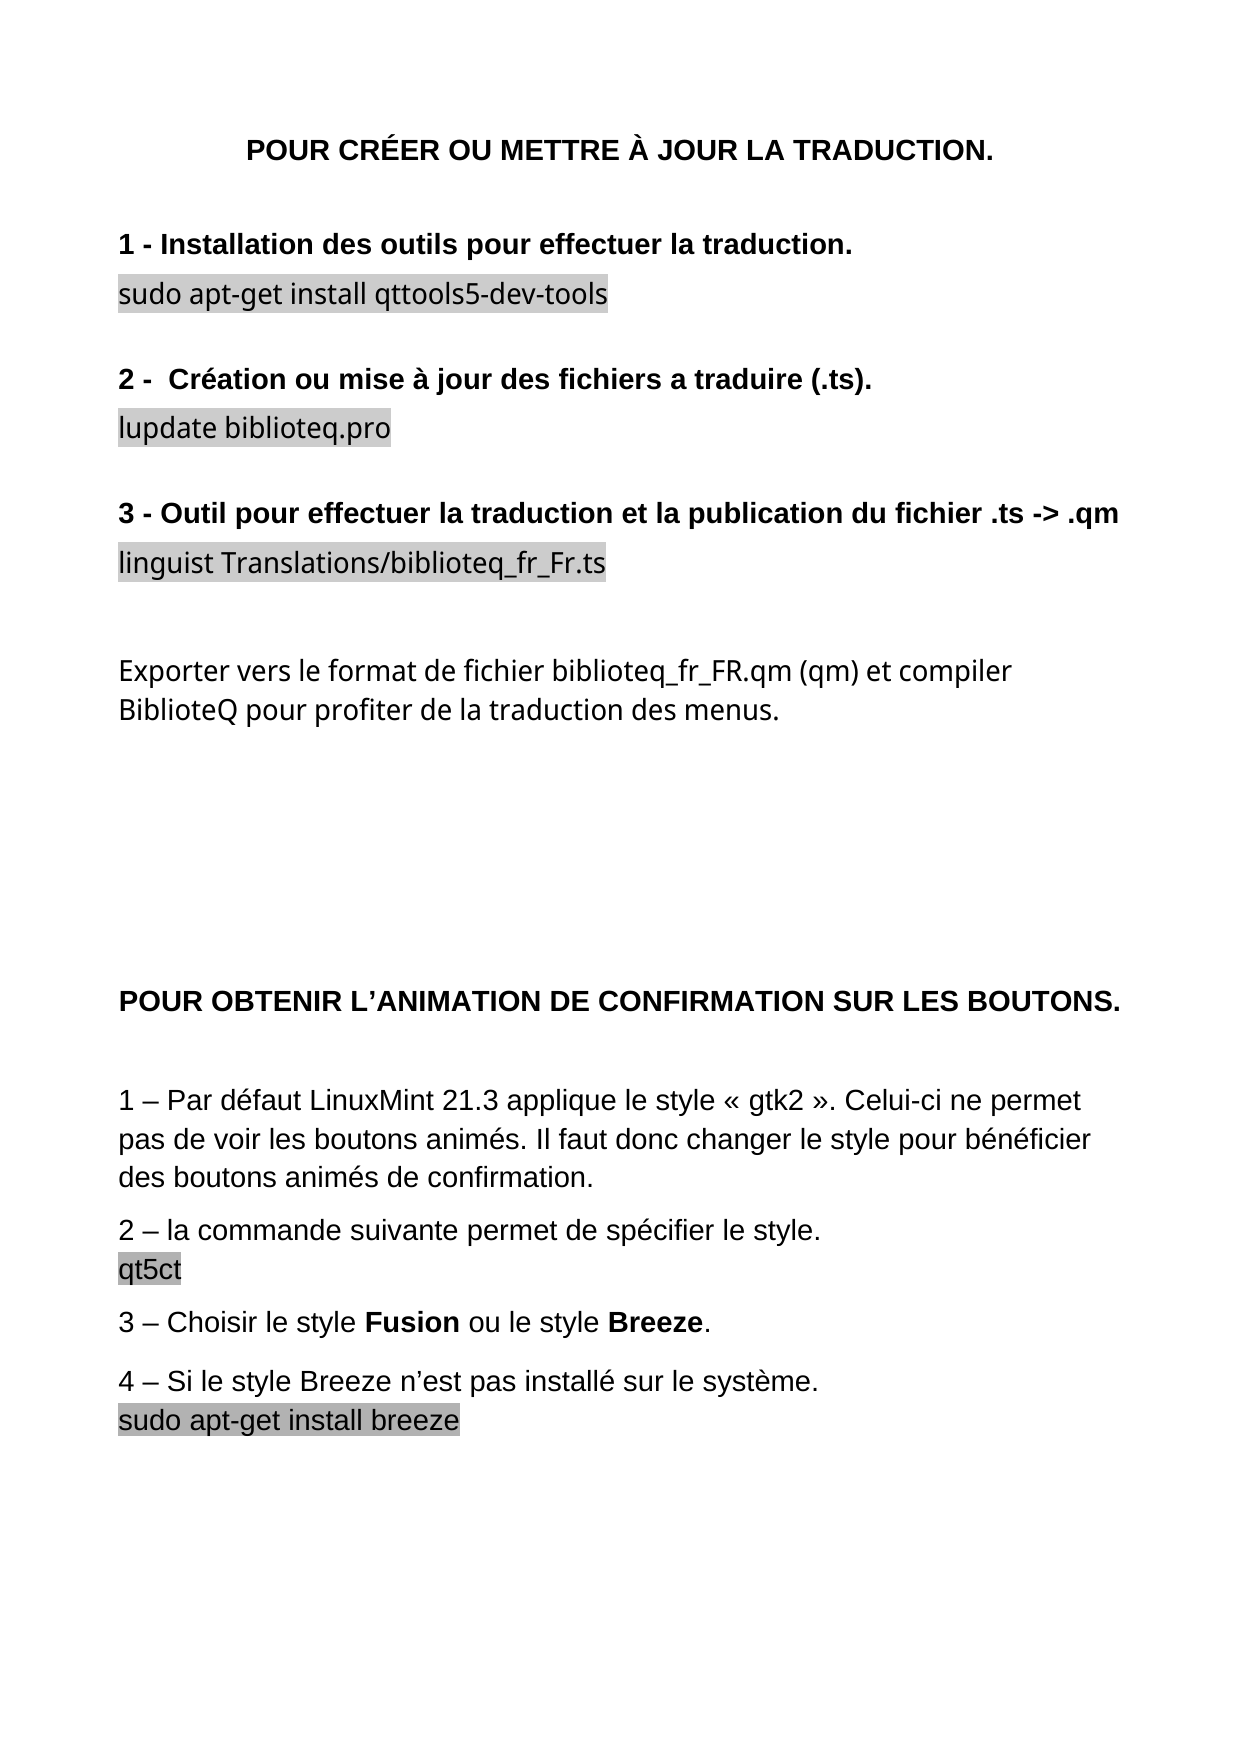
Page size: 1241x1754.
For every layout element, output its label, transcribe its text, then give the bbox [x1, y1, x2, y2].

text 3 – Choisir le style Fusion ou le style Breeze. [118, 1305, 1122, 1338]
text linguist Translations/biblioteq_fr_Fr.ts [118, 542, 1122, 582]
text Exporter vers le format de fichier biblioteq_fr_FR.qm (qm) et compiler BiblioteQ pour profiter de la traduction des menus. [118, 650, 1122, 729]
subtitle 1 - Installation des outils pour effectuer la traduction. [118, 227, 1122, 261]
text qt5ct [118, 1252, 1122, 1285]
text sudo apt-get install qttools5-dev-tools [118, 273, 1122, 313]
subtitle POUR CRÉER OU METTRE À JOUR LA TRADUCTION. [118, 133, 1122, 166]
subtitle POUR OBTENIR L’ANIMATION DE CONFIRMATION SUR LES BOUTONS. [118, 984, 1122, 1017]
text 2 – la commande suivante permet de spécifier le style. [118, 1213, 1122, 1247]
text lupdate biblioteq.pro [118, 408, 1122, 447]
text 1 – Par défaut LinuxMint 21.3 applique le style « gtk2 ». Celui-ci ne permet pas de voir les boutons animés. Il faut donc changer le style pour bénéficier des boutons animés de confirmation. [118, 1083, 1122, 1194]
subtitle 2 - Création ou mise à jour des fichiers a traduire (.ts). [118, 362, 1122, 395]
text 4 – Si le style Breeze n’est pas installé sur le système. [118, 1364, 1122, 1398]
text sudo apt-get install breeze [118, 1403, 1122, 1436]
subtitle 3 - Outil pour effectuer la traduction et la publication du fichier .ts -> .qm [118, 496, 1122, 530]
